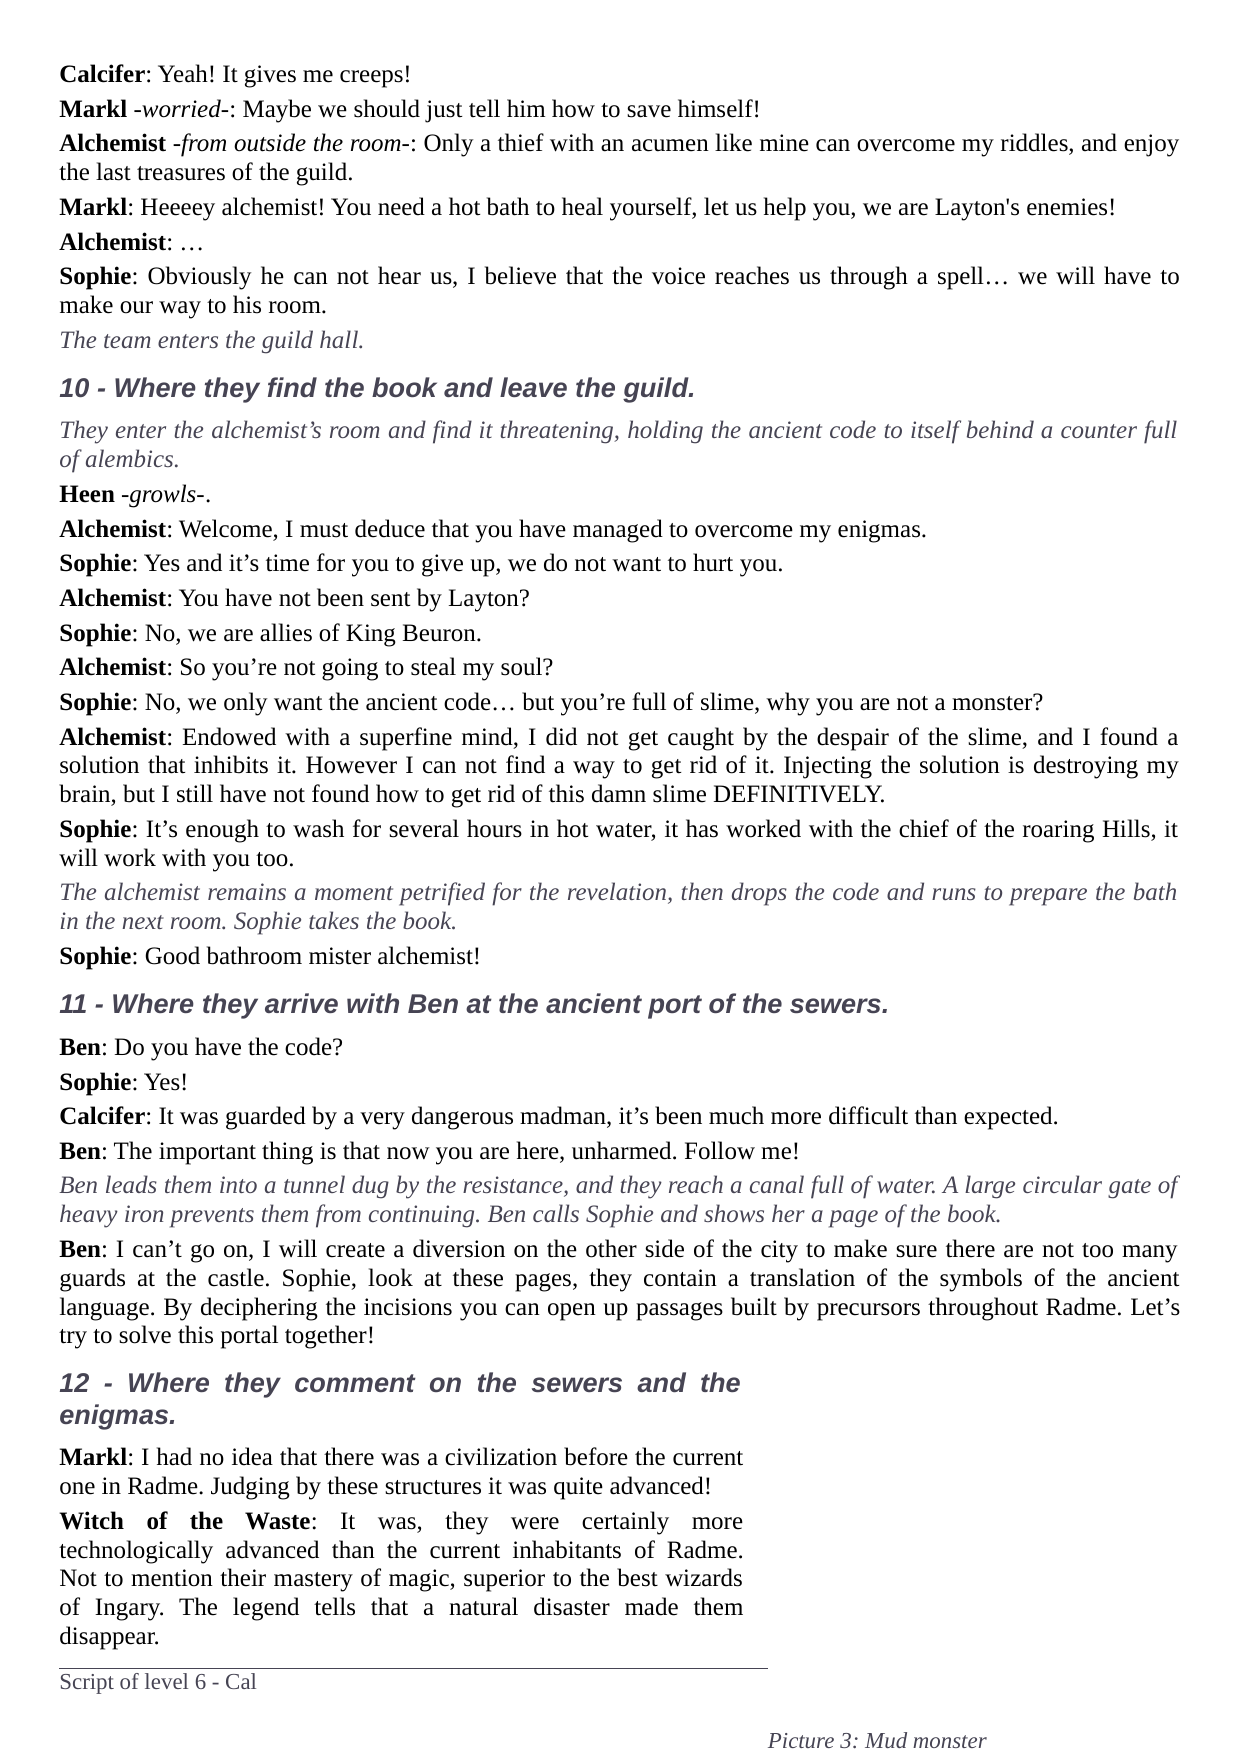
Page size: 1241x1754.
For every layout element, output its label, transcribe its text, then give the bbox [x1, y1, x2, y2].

text Sophie: It’s enough to wash for several hours in hot water, it has worked with the chief of the roaring Hills, it will work with you too. [59, 814, 1181, 872]
text Alchemist: You have not been sent by Layton? [59, 583, 1181, 612]
text Alchemist: Welcome, I must deduce that you have managed to overcome my enigmas. [59, 514, 1181, 542]
text Markl -worried-: Maybe we should just tell him how to save himself! [59, 94, 1181, 122]
text Ben: I can’t go on, I will create a diversion on the other side of the city to make sure there are not too many guards at the castle. Sophie, look at these pages, they contain a translation of the symbols of the ancient language. By deciphering the incisions you can open up passages built by precursors throughout Radme. Let’s try to solve this portal together! [59, 1234, 1181, 1349]
text Alchemist: Endowed with a superfine mind, I did not get caught by the despair of the slime, and I found a solution that inhibits it. However I can not find a way to get rid of it. Injecting the solution is destroying my brain, but I still have not found how to get rid of this damn slime DEFINITIVELY. [59, 722, 1181, 808]
text Alchemist: … [59, 227, 1181, 255]
subtitle 12 - Where they comment on the sewers and the enigmas. [59, 1367, 1181, 1430]
text Sophie: No, we only want the ancient code… but you’re full of slime, why you are not a monster? [59, 687, 1181, 716]
text Ben: Do you have the code? [59, 1032, 1181, 1061]
text They enter the alchemist’s room and find it threatening, holding the ancient code to itself behind a counter full of alembics. [59, 416, 1181, 473]
text Sophie: Good bathroom mister alchemist! [59, 941, 1181, 970]
subtitle 11 - Where they arrive with Ben at the ancient port of the sewers. [59, 988, 1181, 1019]
text Alchemist: So you’re not going to steal my soul? [59, 652, 1181, 681]
text Ben leads them into a tunnel dug by the resistance, and they reach a canal full of water. A large circular gate of heavy iron prevents them from continuing. Ben calls Sophie and shows her a page of the book. [59, 1171, 1181, 1228]
text Markl: Heeeey alchemist! You need a hot bath to heal yourself, let us help you, we are Layton's enemies! [59, 192, 1181, 221]
text Picture 3: Mud monster [768, 1404, 1240, 1754]
text [768, 1391, 1240, 1404]
text Alchemist -from outside the room-: Only a thief with an acumen like mine can overcome my riddles, and enjoy the last treasures of the guild. [59, 128, 1181, 186]
text Markl: I had no idea that there was a civilization before the current one in Radme. Judging by these structures it was quite advanced! [59, 1442, 768, 1500]
text Sophie: Yes! [59, 1067, 1181, 1095]
text Sophie: Obviously he can not hear us, I believe that the voice reaches us through a spell… we will have to make our way to his room. [59, 261, 1181, 319]
text Calcifer: It was guarded by a very dangerous madman, it’s been much more difficult than expected. [59, 1101, 1181, 1130]
text Witch of the Waste: It was, they were certainly more technologically advanced than the current inhabitants of Radme. Not to mention their mastery of magic, superior to the best wizards of Ingary. The legend tells that a natural disaster made them disappear. [59, 1506, 768, 1650]
text Sophie: No, we are allies of King Beuron. [59, 618, 1181, 647]
text Heen -growls-. [59, 479, 1181, 508]
text The team enters the guild hall. [59, 325, 1181, 353]
text Calcifer: Yeah! It gives me creeps! [59, 59, 1181, 88]
text The alchemist remains a moment petrified for the revelation, then drops the code and runs to prepare the bath in the next room. Sophie takes the book. [59, 877, 1181, 935]
text Sophie: Yes and it’s time for you to give up, we do not want to hurt you. [59, 548, 1181, 577]
text Ben: The important thing is that now you are here, unharmed. Follow me! [59, 1136, 1181, 1165]
subtitle 10 - Where they find the book and leave the guild. [59, 372, 1181, 403]
